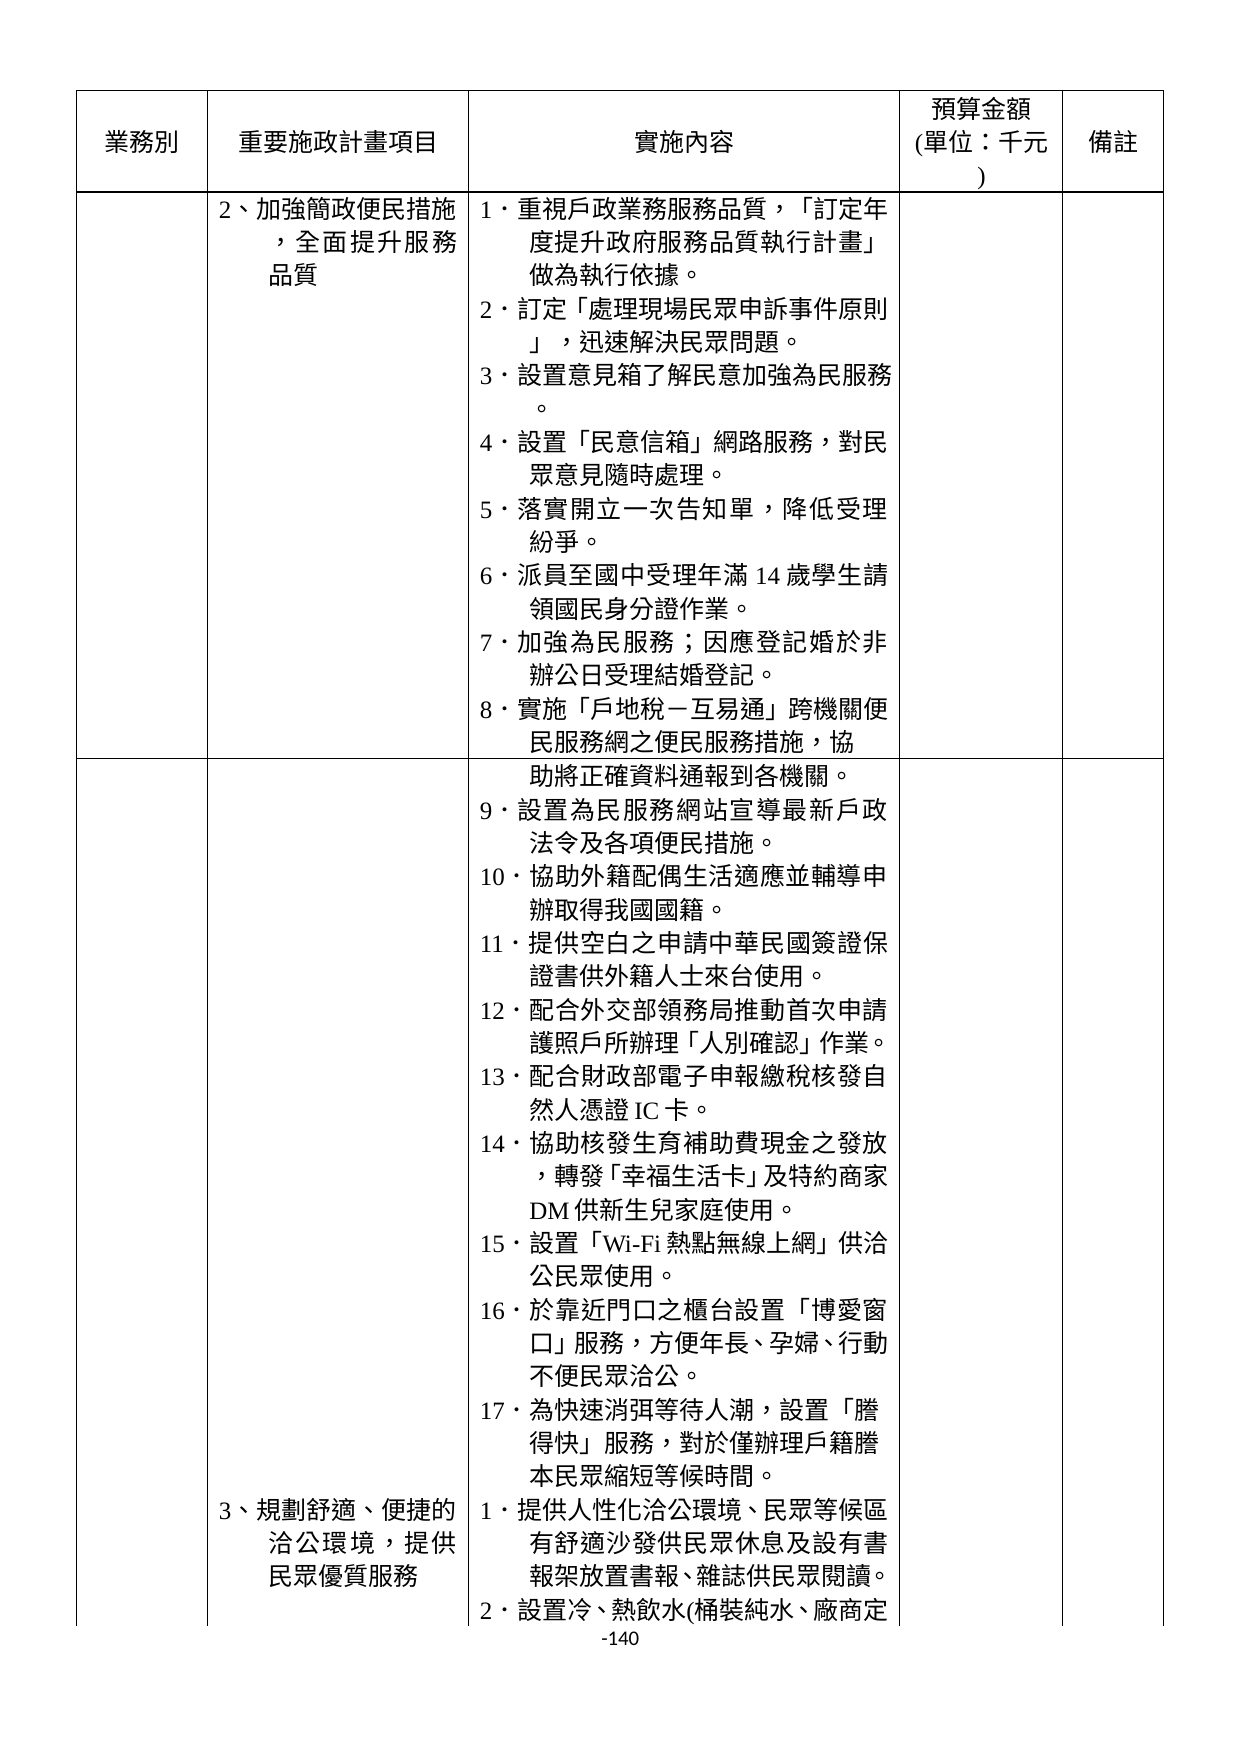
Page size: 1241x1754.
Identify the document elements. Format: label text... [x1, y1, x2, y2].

table_cell [900, 193, 1062, 758]
table_header 預算金額 (單位：千元) [900, 91, 1062, 191]
table_cell [900, 1493, 1062, 1626]
table_header 業務別 [77, 91, 207, 191]
table_cell [1063, 1493, 1163, 1626]
table_cell [208, 759, 468, 1492]
table_cell [77, 759, 207, 1492]
table_header 備註 [1063, 91, 1163, 191]
table_cell [77, 193, 207, 758]
table_cell [1063, 759, 1163, 1492]
table_cell 加強簡政便民措施，全面提升服務品質 [208, 193, 468, 758]
table_cell 重視戶政業務服務品質，「訂定年度提升政府服務品質執行計畫」做為執行依據。 訂定「處理現場民眾申訴事件原則」，迅速解決民眾問題。 設置意見箱了解民意加強為民服務。 設置「民意信箱」網路服務，對民眾意見隨時處理。 落實開立一次告知單，降低受理紛爭。 派員至國中受理年滿14歲學生請領國民身分證作業。 加強為民服務；因應登記婚於非辦公日受理結婚登記。 實施「戶地稅－互易通」跨機關便民服務網之便民服務措施，協 [469, 193, 899, 758]
table_cell [900, 759, 1062, 1492]
table_header 實施內容 [469, 91, 899, 191]
table_cell [77, 1493, 207, 1626]
table_cell 提供人性化洽公環境、民眾等候區有舒適沙發供民眾休息及設有書報架放置書報、雜誌供民眾閱讀。 設置冷、熱飲水(桶裝純水、廠商定 [469, 1493, 899, 1626]
table_cell 助將正確資料通報到各機關。 設置為民服務網站宣導最新戶政法令及各項便民措施。 協助外籍配偶生活適應並輔導申辦取得我國國籍。 提供空白之申請中華民國簽證保證書供外籍人士來台使用。 配合外交部領務局推動首次申請護照戶所辦理「人別確認」作業。 配合財政部電子申報繳稅核發自然人憑證IC卡。 協助核發生育補助費現金之發放，轉發「幸福生活卡」及特約商家DM供新生兒家庭使用。 設置「Wi-Fi熱點無線上網」供洽公民眾使用。 於靠近門口之櫃台設置「博愛窗口」服務，方便年長、孕婦、行動不便民眾洽公。 為快速消弭等待人潮，設置「謄得快」服務，對於僅辦理戶籍謄本民眾縮短等候時間。 [469, 759, 899, 1492]
table_cell [1063, 193, 1163, 758]
table_cell 規劃舒適、便捷的洽公環境，提供民眾優質服務 [208, 1493, 468, 1626]
table_header 重要施政計畫項目 [208, 91, 468, 191]
